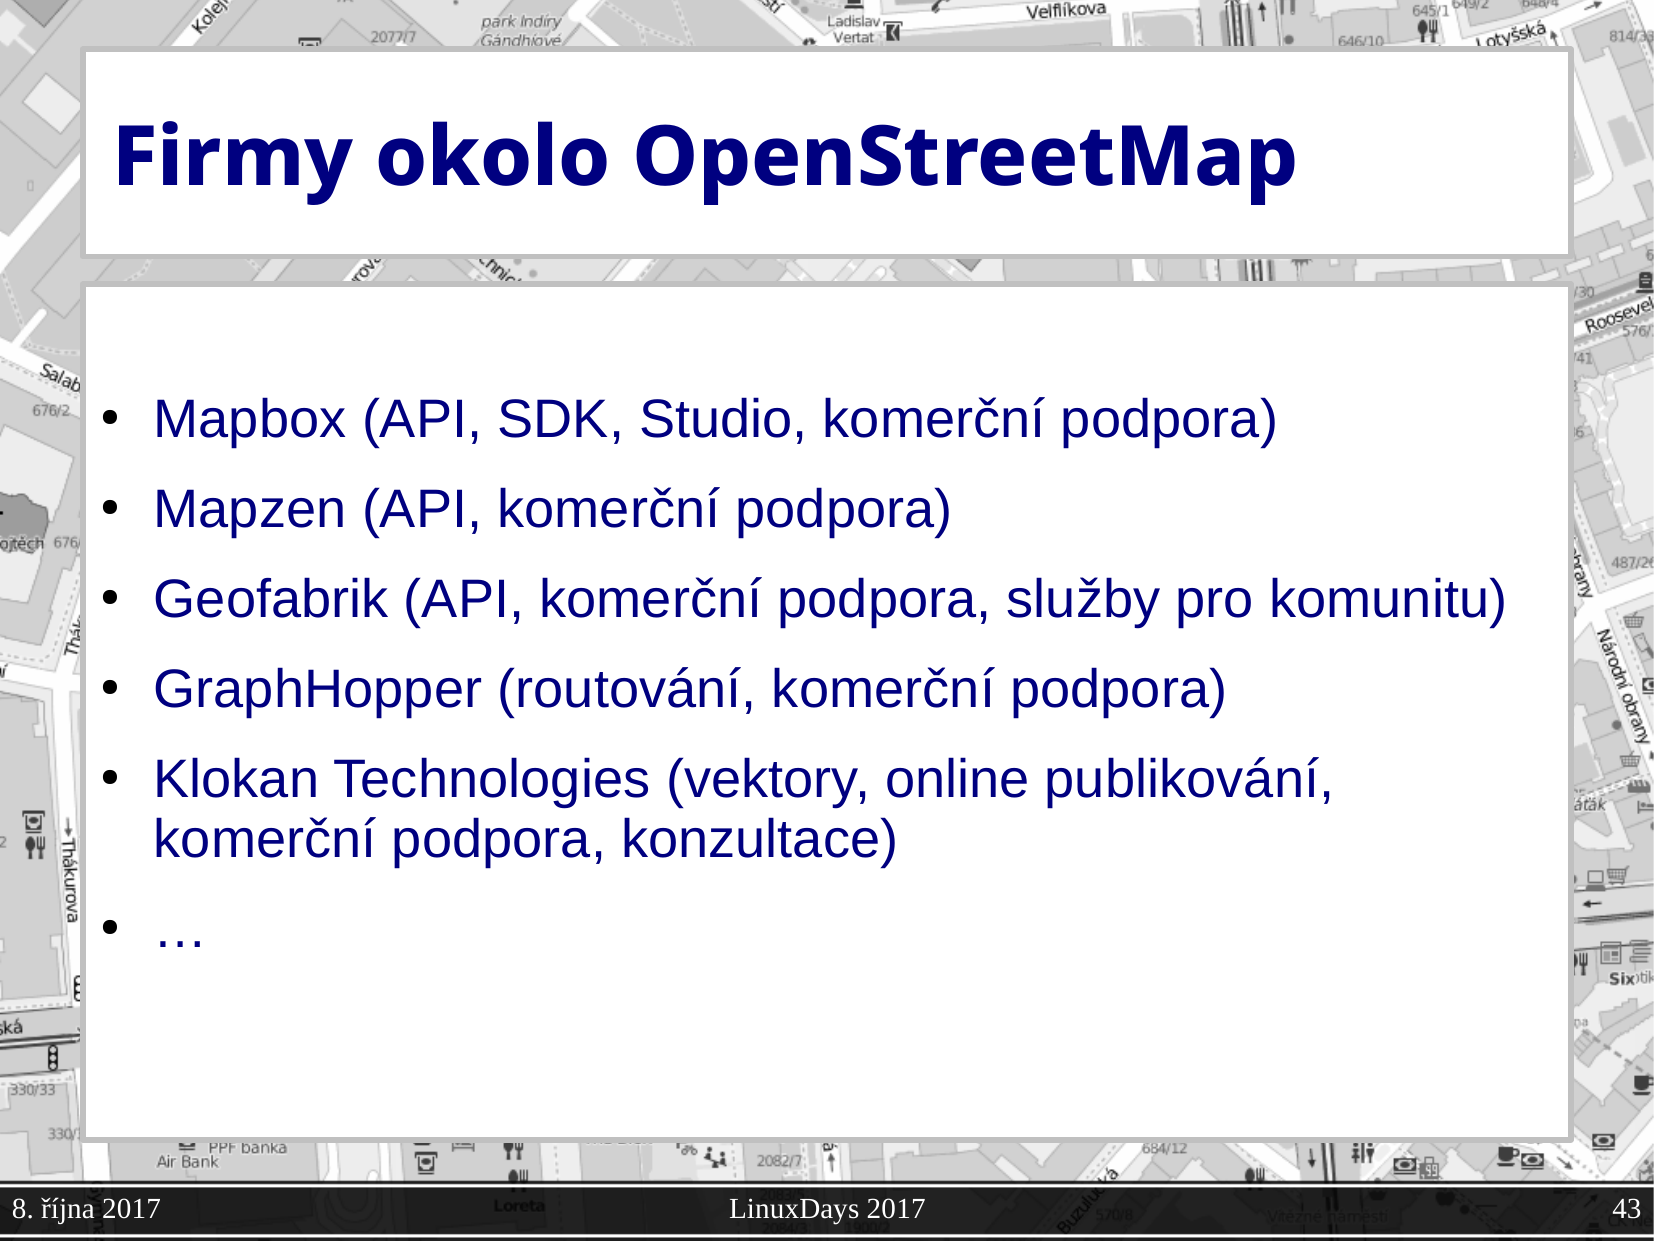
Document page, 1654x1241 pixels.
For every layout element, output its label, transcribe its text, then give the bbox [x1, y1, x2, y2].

title Firmy okolo OpenStreetMap [82, 49, 1571, 257]
picture [0, 0, 1654, 1241]
list Mapbox (API, SDK, Studio, komerční podpora) Mapzen (API, komerční podpora) Geofabrik (API, komerční podpora, služby pro komunitu) GraphHopper (routování, komerční podpora) Klokan Technologies (vektory, online publikování, komerční podpora, konzultace) … [82, 284, 1571, 1140]
